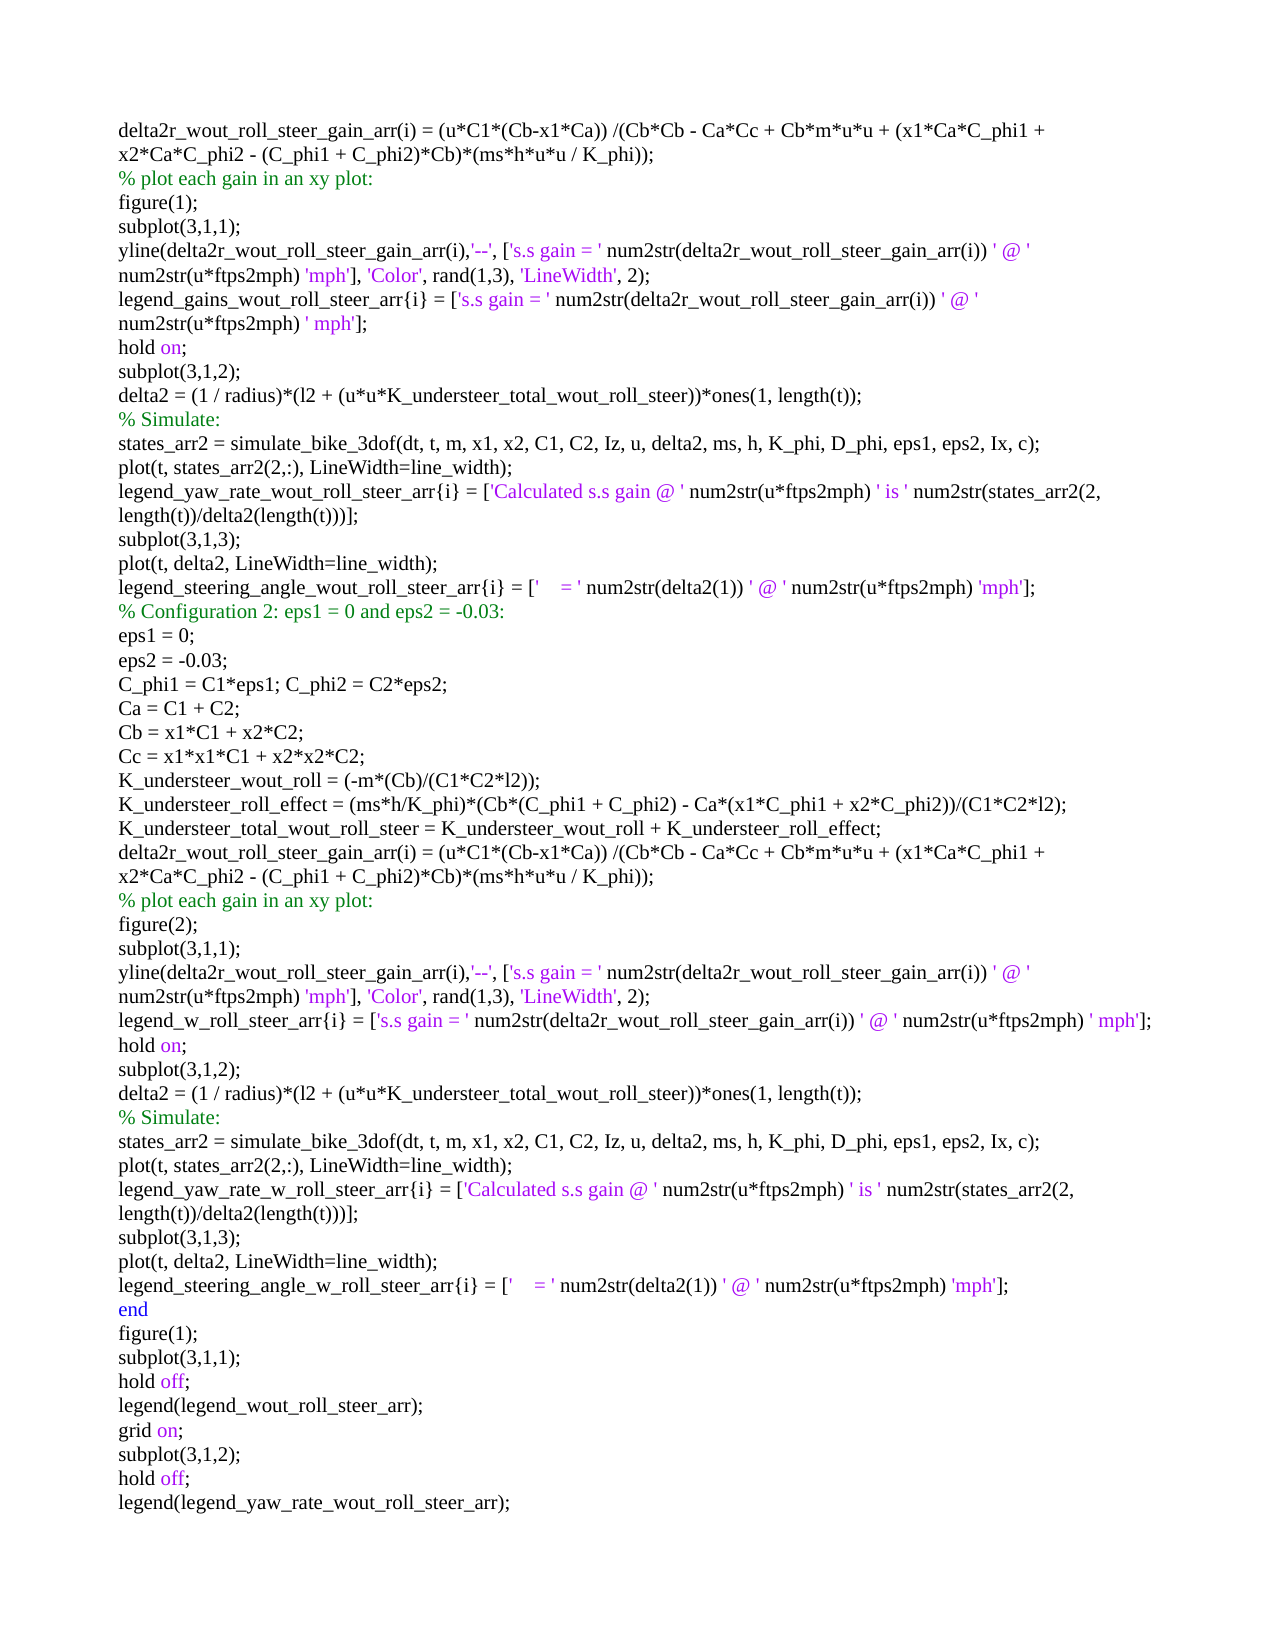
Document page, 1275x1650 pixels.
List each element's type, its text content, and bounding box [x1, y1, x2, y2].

text legend_steering_angle_wout_roll_steer_arr{i} = ['𝛿 = ' num2str(delta2(1)) ' @ ' num2str(u*ftps2mph) 'mph']; [118, 575, 1157, 599]
text yline(delta2r_wout_roll_steer_gain_arr(i),'--', ['s.s gain = ' num2str(delta2r_wout_roll_steer_gain_arr(i)) ' @ ' num2str(u*ftps2mph) 'mph'], 'Color', rand(1,3), 'LineWidth', 2); [118, 960, 1157, 1008]
text legend_yaw_rate_wout_roll_steer_arr{i} = ['Calculated s.s gain @ ' num2str(u*ftps2mph) ' is ' num2str(states_arr2(2, length(t))/delta2(length(t)))]; [118, 479, 1157, 527]
text % Simulate: [118, 1105, 1157, 1129]
text hold off; [118, 1466, 1157, 1490]
text Cb = x1*C1 + x2*C2; [118, 720, 1157, 744]
text plot(t, delta2, LineWidth=line_width); [118, 1249, 1157, 1273]
text Cc = x1*x1*C1 + x2*x2*C2; [118, 744, 1157, 768]
text grid on; [118, 1417, 1157, 1442]
text figure(2); [118, 912, 1157, 936]
text end [118, 1297, 1157, 1321]
text hold on; [118, 1032, 1157, 1057]
text legend_yaw_rate_w_roll_steer_arr{i} = ['Calculated s.s gain @ ' num2str(u*ftps2mph) ' is ' num2str(states_arr2(2, length(t))/delta2(length(t)))]; [118, 1177, 1157, 1225]
text legend_w_roll_steer_arr{i} = ['s.s gain = ' num2str(delta2r_wout_roll_steer_gain_arr(i)) ' @ ' num2str(u*ftps2mph) ' mph']; [118, 1008, 1157, 1032]
text yline(delta2r_wout_roll_steer_gain_arr(i),'--', ['s.s gain = ' num2str(delta2r_wout_roll_steer_gain_arr(i)) ' @ ' num2str(u*ftps2mph) 'mph'], 'Color', rand(1,3), 'LineWidth', 2); [118, 238, 1157, 287]
text Ca = C1 + C2; [118, 696, 1157, 720]
text subplot(3,1,1); [118, 1345, 1157, 1369]
text plot(t, states_arr2(2,:), LineWidth=line_width); [118, 1153, 1157, 1177]
text subplot(3,1,3); [118, 527, 1157, 551]
text states_arr2 = simulate_bike_3dof(dt, t, m, x1, x2, C1, C2, Iz, u, delta2, ms, h, K_phi, D_phi, eps1, eps2, Ix, c); [118, 1129, 1157, 1153]
text eps2 = -0.03; [118, 647, 1157, 672]
text C_phi1 = C1*eps1; C_phi2 = C2*eps2; [118, 672, 1157, 696]
text subplot(3,1,1); [118, 936, 1157, 960]
text legend(legend_yaw_rate_wout_roll_steer_arr); [118, 1490, 1157, 1514]
text hold off; [118, 1369, 1157, 1393]
text K_understeer_wout_roll = (-m*(Cb)/(C1*C2*l2)); [118, 768, 1157, 792]
text figure(1); [118, 190, 1157, 214]
text legend(legend_wout_roll_steer_arr); [118, 1393, 1157, 1417]
text legend_gains_wout_roll_steer_arr{i} = ['s.s gain = ' num2str(delta2r_wout_roll_steer_gain_arr(i)) ' @ ' num2str(u*ftps2mph) ' mph']; [118, 287, 1157, 335]
text delta2r_wout_roll_steer_gain_arr(i) = (u*C1*(Cb-x1*Ca)) /(Cb*Cb - Ca*Cc + Cb*m*u*u + (x1*Ca*C_phi1 + x2*Ca*C_phi2 - (C_phi1 + C_phi2)*Cb)*(ms*h*u*u / K_phi)); [118, 118, 1157, 166]
text % Simulate: [118, 407, 1157, 431]
text eps1 = 0; [118, 623, 1157, 647]
text subplot(3,1,3); [118, 1225, 1157, 1249]
text subplot(3,1,2); [118, 359, 1157, 383]
text % Configuration 2: eps1 = 0 and eps2 = -0.03: [118, 599, 1157, 623]
text subplot(3,1,1); [118, 214, 1157, 238]
text K_understeer_roll_effect = (ms*h/K_phi)*(Cb*(C_phi1 + C_phi2) - Ca*(x1*C_phi1 + x2*C_phi2))/(C1*C2*l2); [118, 792, 1157, 816]
text subplot(3,1,2); [118, 1057, 1157, 1081]
text delta2r_wout_roll_steer_gain_arr(i) = (u*C1*(Cb-x1*Ca)) /(Cb*Cb - Ca*Cc + Cb*m*u*u + (x1*Ca*C_phi1 + x2*Ca*C_phi2 - (C_phi1 + C_phi2)*Cb)*(ms*h*u*u / K_phi)); [118, 840, 1157, 888]
text % plot each gain in an xy plot: [118, 166, 1157, 190]
text delta2 = (1 / radius)*(l2 + (u*u*K_understeer_total_wout_roll_steer))*ones(1, length(t)); [118, 1081, 1157, 1105]
text delta2 = (1 / radius)*(l2 + (u*u*K_understeer_total_wout_roll_steer))*ones(1, length(t)); [118, 383, 1157, 407]
text states_arr2 = simulate_bike_3dof(dt, t, m, x1, x2, C1, C2, Iz, u, delta2, ms, h, K_phi, D_phi, eps1, eps2, Ix, c); [118, 431, 1157, 455]
text plot(t, states_arr2(2,:), LineWidth=line_width); [118, 455, 1157, 479]
text figure(1); [118, 1321, 1157, 1345]
text subplot(3,1,2); [118, 1442, 1157, 1466]
text K_understeer_total_wout_roll_steer = K_understeer_wout_roll + K_understeer_roll_effect; [118, 816, 1157, 840]
text legend_steering_angle_w_roll_steer_arr{i} = ['𝛿 = ' num2str(delta2(1)) ' @ ' num2str(u*ftps2mph) 'mph']; [118, 1273, 1157, 1297]
text hold on; [118, 335, 1157, 359]
text % plot each gain in an xy plot: [118, 888, 1157, 912]
text plot(t, delta2, LineWidth=line_width); [118, 551, 1157, 575]
